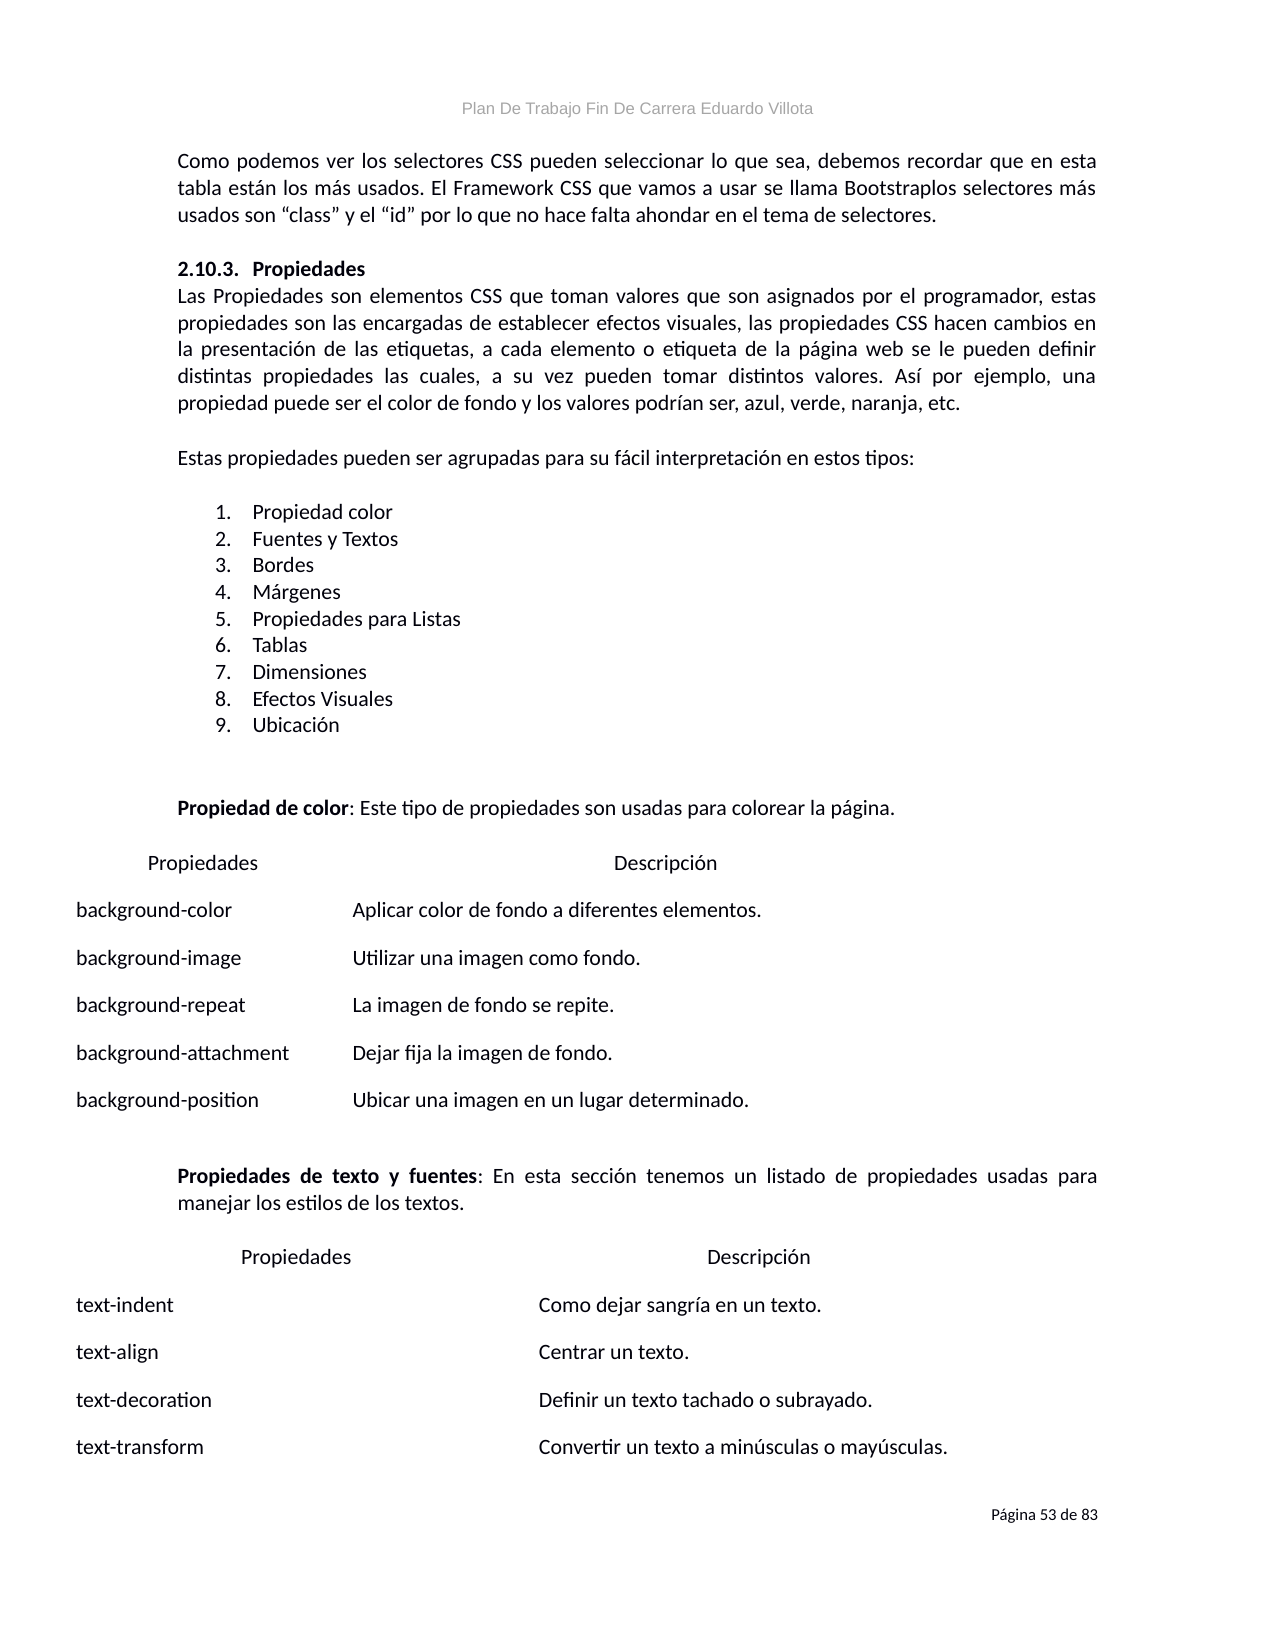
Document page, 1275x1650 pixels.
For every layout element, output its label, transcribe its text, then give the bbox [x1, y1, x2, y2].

table_header Propiedades [65, 849, 341, 897]
table_cell Utilizar una imagen como fondo. [341, 944, 990, 992]
list Ubicación [215, 712, 1098, 738]
table_cell Ubicar una imagen en un lugar determinado. [341, 1087, 990, 1134]
table_cell background-position [65, 1087, 341, 1134]
table_cell text-indent [65, 1291, 527, 1338]
table_header Propiedades [65, 1244, 527, 1291]
table_cell text-transform [65, 1434, 527, 1481]
table_cell background-repeat [65, 992, 341, 1039]
table_cell background-attachment [65, 1039, 341, 1087]
table_cell Centrar un texto. [528, 1339, 990, 1386]
list Dimensiones [215, 658, 1098, 685]
list Propiedades para Listas [215, 605, 1098, 632]
table_cell Definir un texto tachado o subrayado. [528, 1386, 990, 1433]
text Estas propiedades pueden ser agrupadas para su fácil interpretación en estos tipos: [177, 444, 1098, 470]
list Bordes [215, 552, 1098, 578]
table_cell La imagen de fondo se repite. [341, 992, 990, 1039]
table_cell background-image [65, 944, 341, 992]
text Propiedades de texto y fuentes: En esta sección tenemos un listado de propiedades usadas para manejar los estilos de los textos. [177, 1162, 1098, 1215]
list Efectos Visuales [215, 685, 1098, 712]
text 2.10.3. Propiedades [177, 256, 1098, 282]
list Tablas [215, 632, 1098, 658]
text Las Propiedades son elementos CSS que toman valores que son asignados por el programador, estas propiedades son las encargadas de establecer efectos visuales, las propiedades CSS hacen cambios en la presentación de las etiquetas, a cada elemento o etiqueta de la página web se le pueden definir distintas propiedades las cuales, a su vez pueden tomar distintos valores. Así por ejemplo, una propiedad puede ser el color de fondo y los valores podrían ser, azul, verde, naranja, etc. [177, 282, 1098, 416]
table_cell text-align [65, 1339, 527, 1386]
list Propiedad color [215, 498, 1098, 525]
table_cell Aplicar color de fondo a diferentes elementos. [341, 897, 990, 944]
table_cell Convertir un texto a minúsculas o mayúsculas. [528, 1434, 990, 1481]
table_cell background-color [65, 897, 341, 944]
table_header Descripción [341, 849, 990, 897]
table_cell text-decoration [65, 1386, 527, 1433]
list Márgenes [215, 578, 1098, 605]
text Como podemos ver los selectores CSS pueden seleccionar lo que sea, debemos recordar que en esta tabla están los más usados. El Framework CSS que vamos a usar se llama Bootstraplos selectores más usados son “class” y el “id” por lo que no hace falta ahondar en el tema de selectores. [177, 148, 1098, 228]
table_cell Como dejar sangría en un texto. [528, 1291, 990, 1338]
table_cell Dejar fija la imagen de fondo. [341, 1039, 990, 1087]
list Fuentes y Textos [215, 525, 1098, 552]
text Propiedad de color: Este tipo de propiedades son usadas para colorear la página. [177, 794, 1098, 821]
table_header Descripción [528, 1244, 990, 1291]
